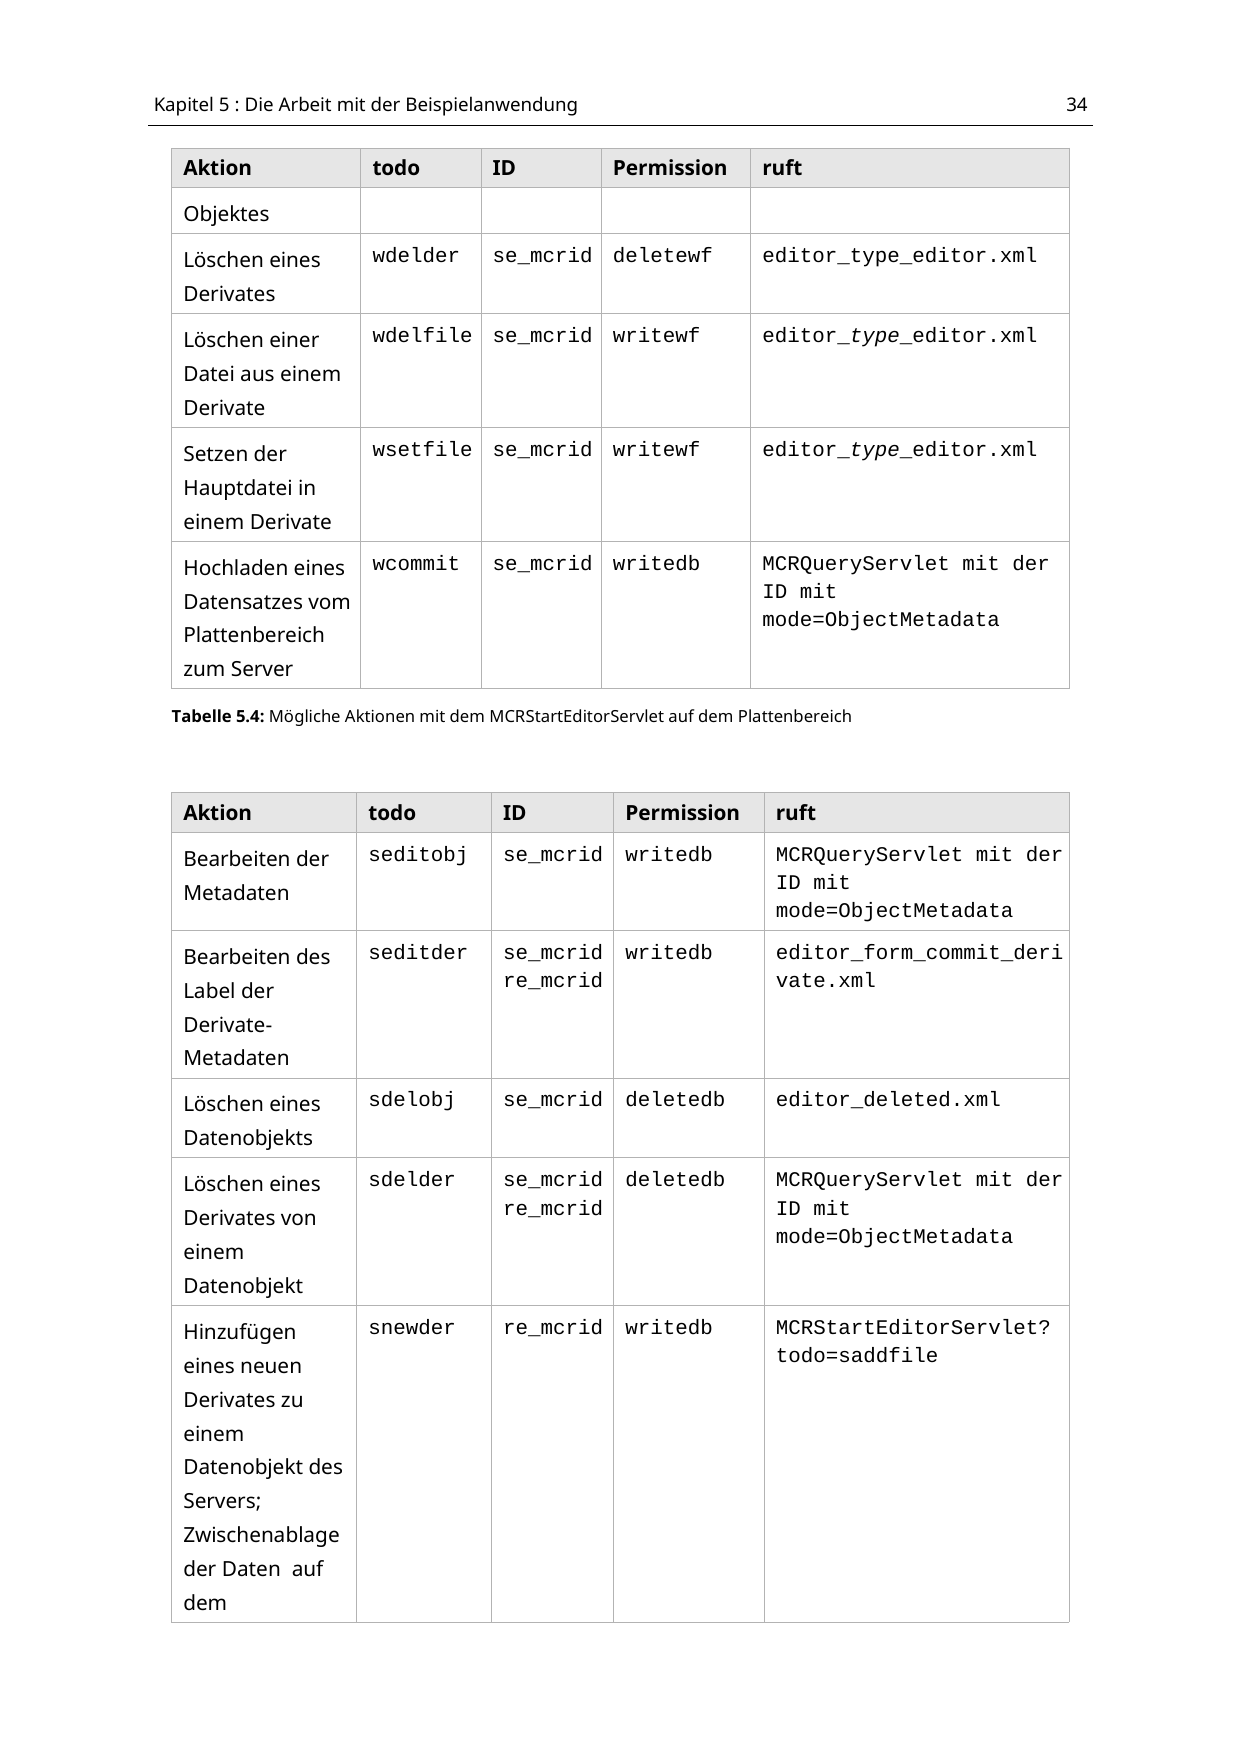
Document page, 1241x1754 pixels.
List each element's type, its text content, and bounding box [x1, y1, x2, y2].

table_header ruft [765, 793, 1069, 832]
table_cell Hochladen eines Datensatzes vom Plattenbereich zum Server [172, 542, 360, 688]
table_cell se_mcrid [482, 314, 601, 427]
table_cell editor_type_editor.xml [751, 314, 1069, 427]
table_cell deletedb [614, 1158, 764, 1305]
table_header Aktion [172, 149, 360, 187]
table_cell writedb [602, 542, 750, 688]
table_cell snewder [357, 1306, 491, 1622]
table_cell re_mcrid [492, 1306, 613, 1622]
table_cell writedb [614, 833, 764, 930]
table_cell Bearbeiten des Label der Derivate-Metadaten [172, 931, 356, 1078]
table_header todo [361, 149, 481, 187]
table_cell Setzen der Hauptdatei in einem Derivate [172, 428, 360, 541]
table_cell seditobj [357, 833, 491, 930]
table_cell wcommit [361, 542, 481, 688]
table_cell [361, 188, 481, 233]
table_header ID [492, 793, 613, 832]
table_cell MCRQueryServlet mit der ID mit mode=ObjectMetadata [765, 833, 1069, 930]
table_cell Löschen eines Datenobjekts [172, 1079, 356, 1157]
table_cell writedb [614, 1306, 764, 1622]
table_cell Objektes [172, 188, 360, 233]
table_cell writewf [602, 428, 750, 541]
table_cell sdelder [357, 1158, 491, 1305]
table_cell seditder [357, 931, 491, 1078]
table_cell wdelder [361, 234, 481, 313]
table_cell [751, 188, 1069, 233]
table_header ruft [751, 149, 1069, 187]
table_cell se_mcridre_mcrid [492, 931, 613, 1078]
table_header ID [482, 149, 601, 187]
table_cell Löschen eines Derivates [172, 234, 360, 313]
table_cell Löschen eines Derivates von einem Datenobjekt [172, 1158, 356, 1305]
table_cell se_mcridre_mcrid [492, 1158, 613, 1305]
table_cell Bearbeiten der Metadaten [172, 833, 356, 930]
table_cell editor_deleted.xml [765, 1079, 1069, 1157]
table_cell MCRQueryServlet mit der ID mit mode=ObjectMetadata [751, 542, 1069, 688]
table_cell editor_form_commit_derivate.xml [765, 931, 1069, 1078]
table_cell MCRStartEditorServlet?todo=saddfile [765, 1306, 1069, 1622]
table_cell sdelobj [357, 1079, 491, 1157]
table_cell Löschen einer Datei aus einem Derivate [172, 314, 360, 427]
table_cell [602, 188, 750, 233]
table_header Aktion [172, 793, 356, 832]
table_cell editor_type_editor.xml [751, 428, 1069, 541]
table_cell deletedb [614, 1079, 764, 1157]
table_cell [482, 188, 601, 233]
table_cell editor_type_editor.xml [751, 234, 1069, 313]
table_header Permission [602, 149, 750, 187]
table_cell deletewf [602, 234, 750, 313]
table_cell wdelfile [361, 314, 481, 427]
table_cell wsetfile [361, 428, 481, 541]
table_cell writedb [614, 931, 764, 1078]
table_cell se_mcrid [492, 833, 613, 930]
table_cell se_mcrid [482, 428, 601, 541]
table_header Permission [614, 793, 764, 832]
text Tabelle 5.4: Mögliche Aktionen mit dem MCRStartEditorServlet auf dem Plattenbereich [171, 705, 1069, 728]
table_cell se_mcrid [482, 542, 601, 688]
table_cell Hinzufügen eines neuen Derivates zu einem Datenobjekt des Servers; Zwischenablage der Daten auf dem [172, 1306, 356, 1622]
table_cell se_mcrid [482, 234, 601, 313]
table_header todo [357, 793, 491, 832]
table_cell se_mcrid [492, 1079, 613, 1157]
table_cell writewf [602, 314, 750, 427]
table_cell MCRQueryServlet mit der ID mit mode=ObjectMetadata [765, 1158, 1069, 1305]
